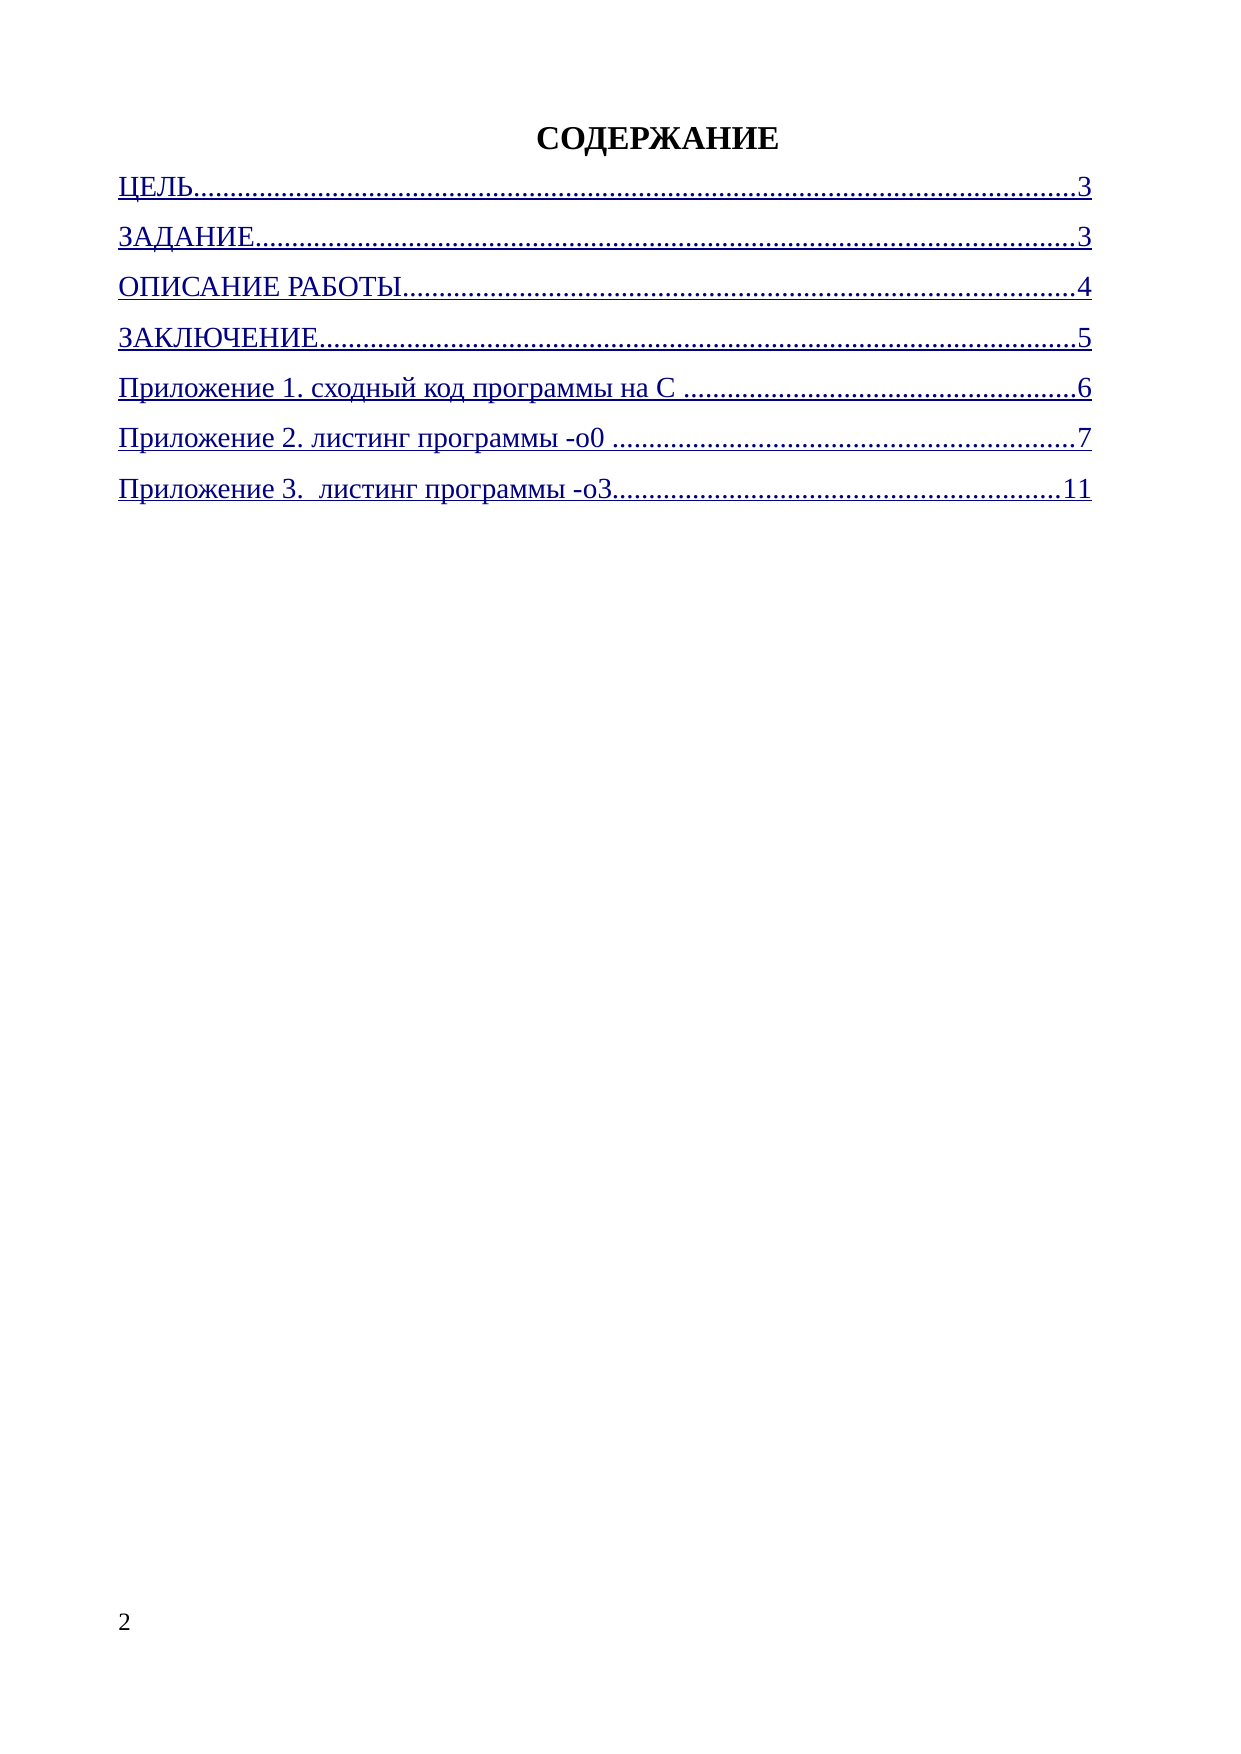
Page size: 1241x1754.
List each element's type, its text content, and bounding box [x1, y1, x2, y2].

text Приложение 1. сходный код программы на С 6 [118, 370, 1122, 404]
text ОПИСАНИЕ РАБОТЫ 4 [118, 269, 1122, 303]
text ЦЕЛЬ 3 [118, 169, 1122, 202]
list СОДЕРЖАНИЕ [156, 118, 1122, 156]
text Приложение 3. листинг программы -o3 11 [118, 471, 1122, 504]
text ЗАДАНИЕ 3 [118, 219, 1122, 253]
text ЗАКЛЮЧЕНИЕ 5 [118, 320, 1122, 353]
text Приложение 2. листинг программы -o0 7 [118, 421, 1122, 454]
